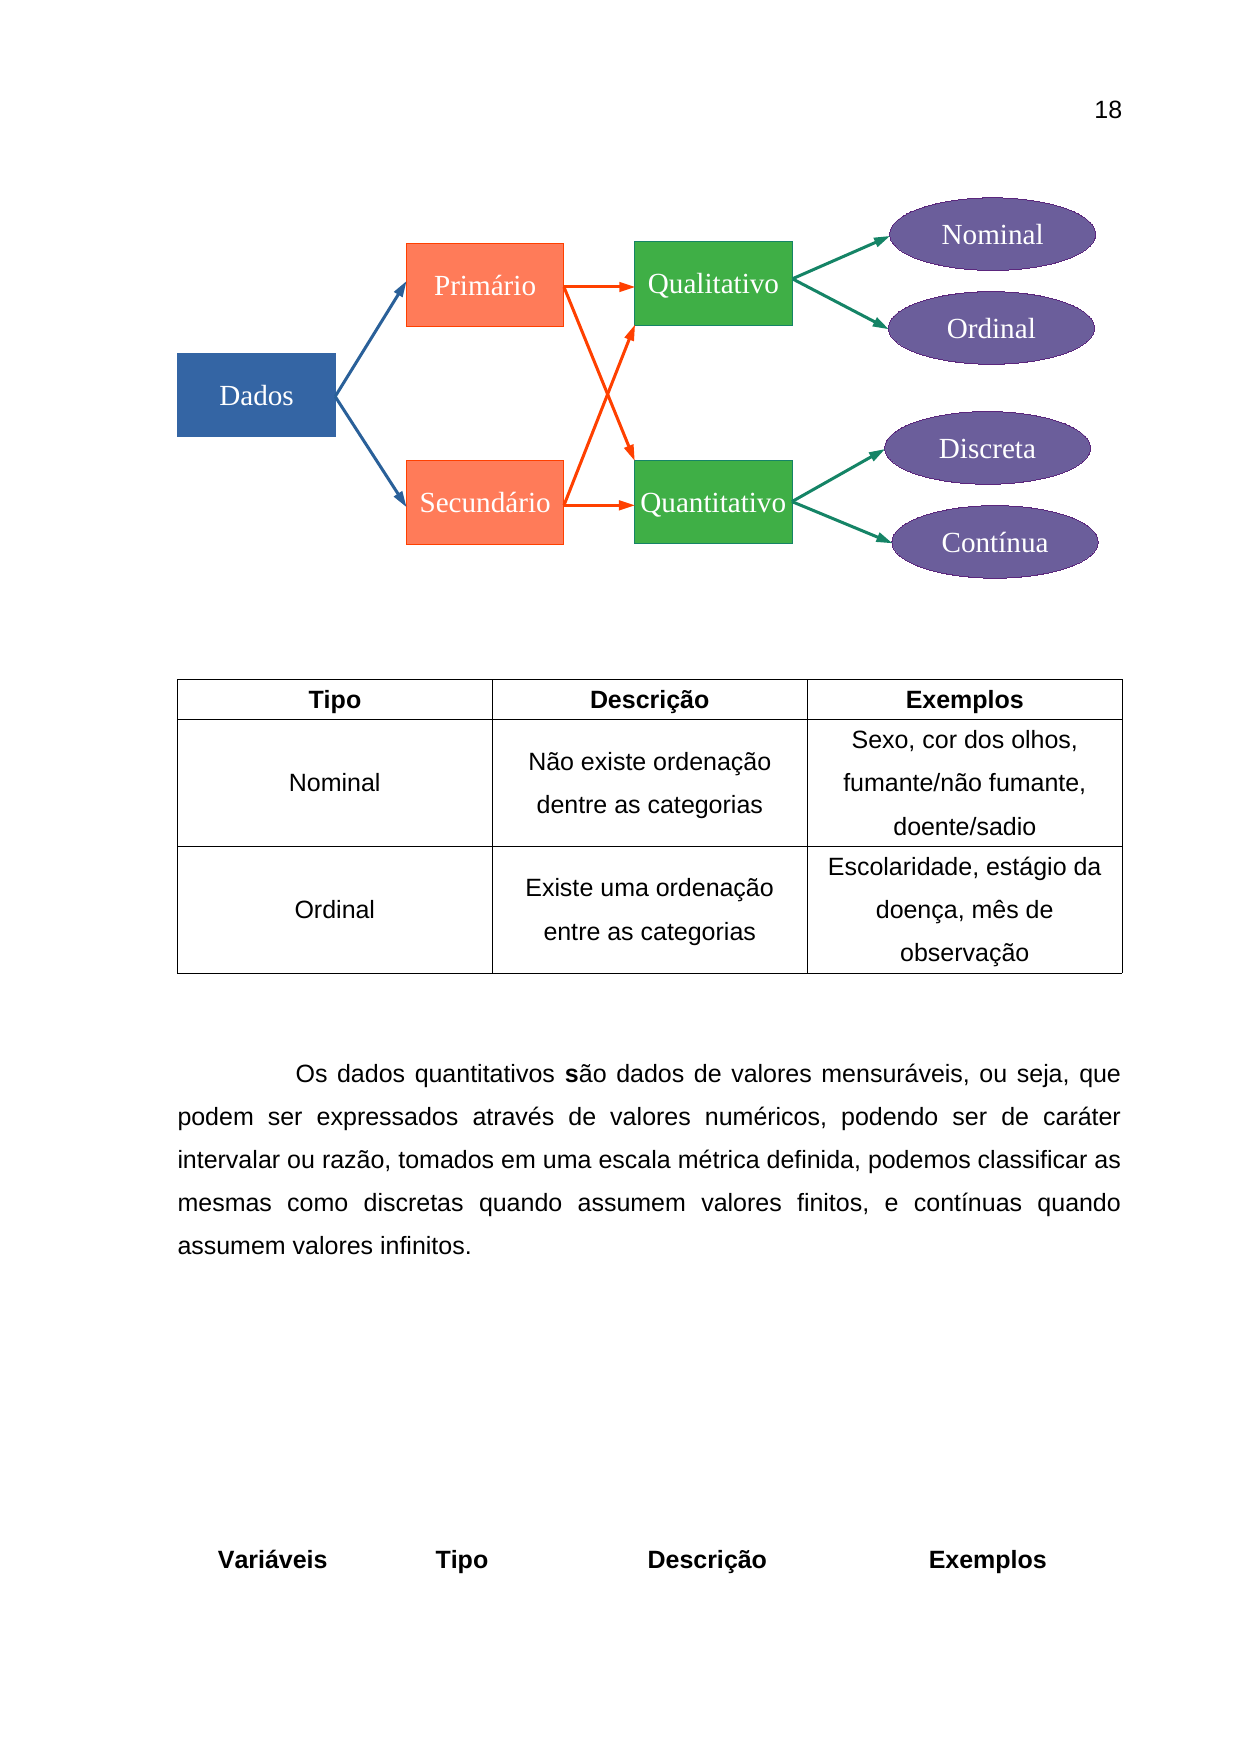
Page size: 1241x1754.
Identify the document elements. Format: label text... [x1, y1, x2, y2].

table_cell Sexo, cor dos olhos, fumante/não fumante, doente/sadio [808, 720, 1122, 846]
table_cell Nominal [178, 720, 492, 846]
table_cell Existe uma ordenação entre as categorias [493, 847, 807, 972]
text Os dados quantitativos são dados de valores mensuráveis, ou seja, que podem ser expressados através de valores numéricos, podendo ser de caráter intervalar ou razão, tomados em uma escala métrica definida, podemos classificar as mesmas como discretas quando assumem valores finitos, e contínuas quando assumem valores infinitos. [177, 1059, 1122, 1260]
table_header Exemplos [808, 680, 1122, 719]
table_cell Não existe ordenação dentre as categorias [493, 720, 807, 846]
table_header Descrição [557, 1533, 857, 1586]
table_cell Ordinal [178, 847, 492, 972]
table_header Exemplos [858, 1533, 1118, 1586]
table_header Descrição [493, 680, 807, 719]
table_header Tipo [178, 680, 492, 719]
table_header Variáveis [178, 1533, 367, 1586]
table_cell Escolaridade, estágio da doença, mês de observação [808, 847, 1122, 972]
table_header Tipo [367, 1533, 557, 1586]
